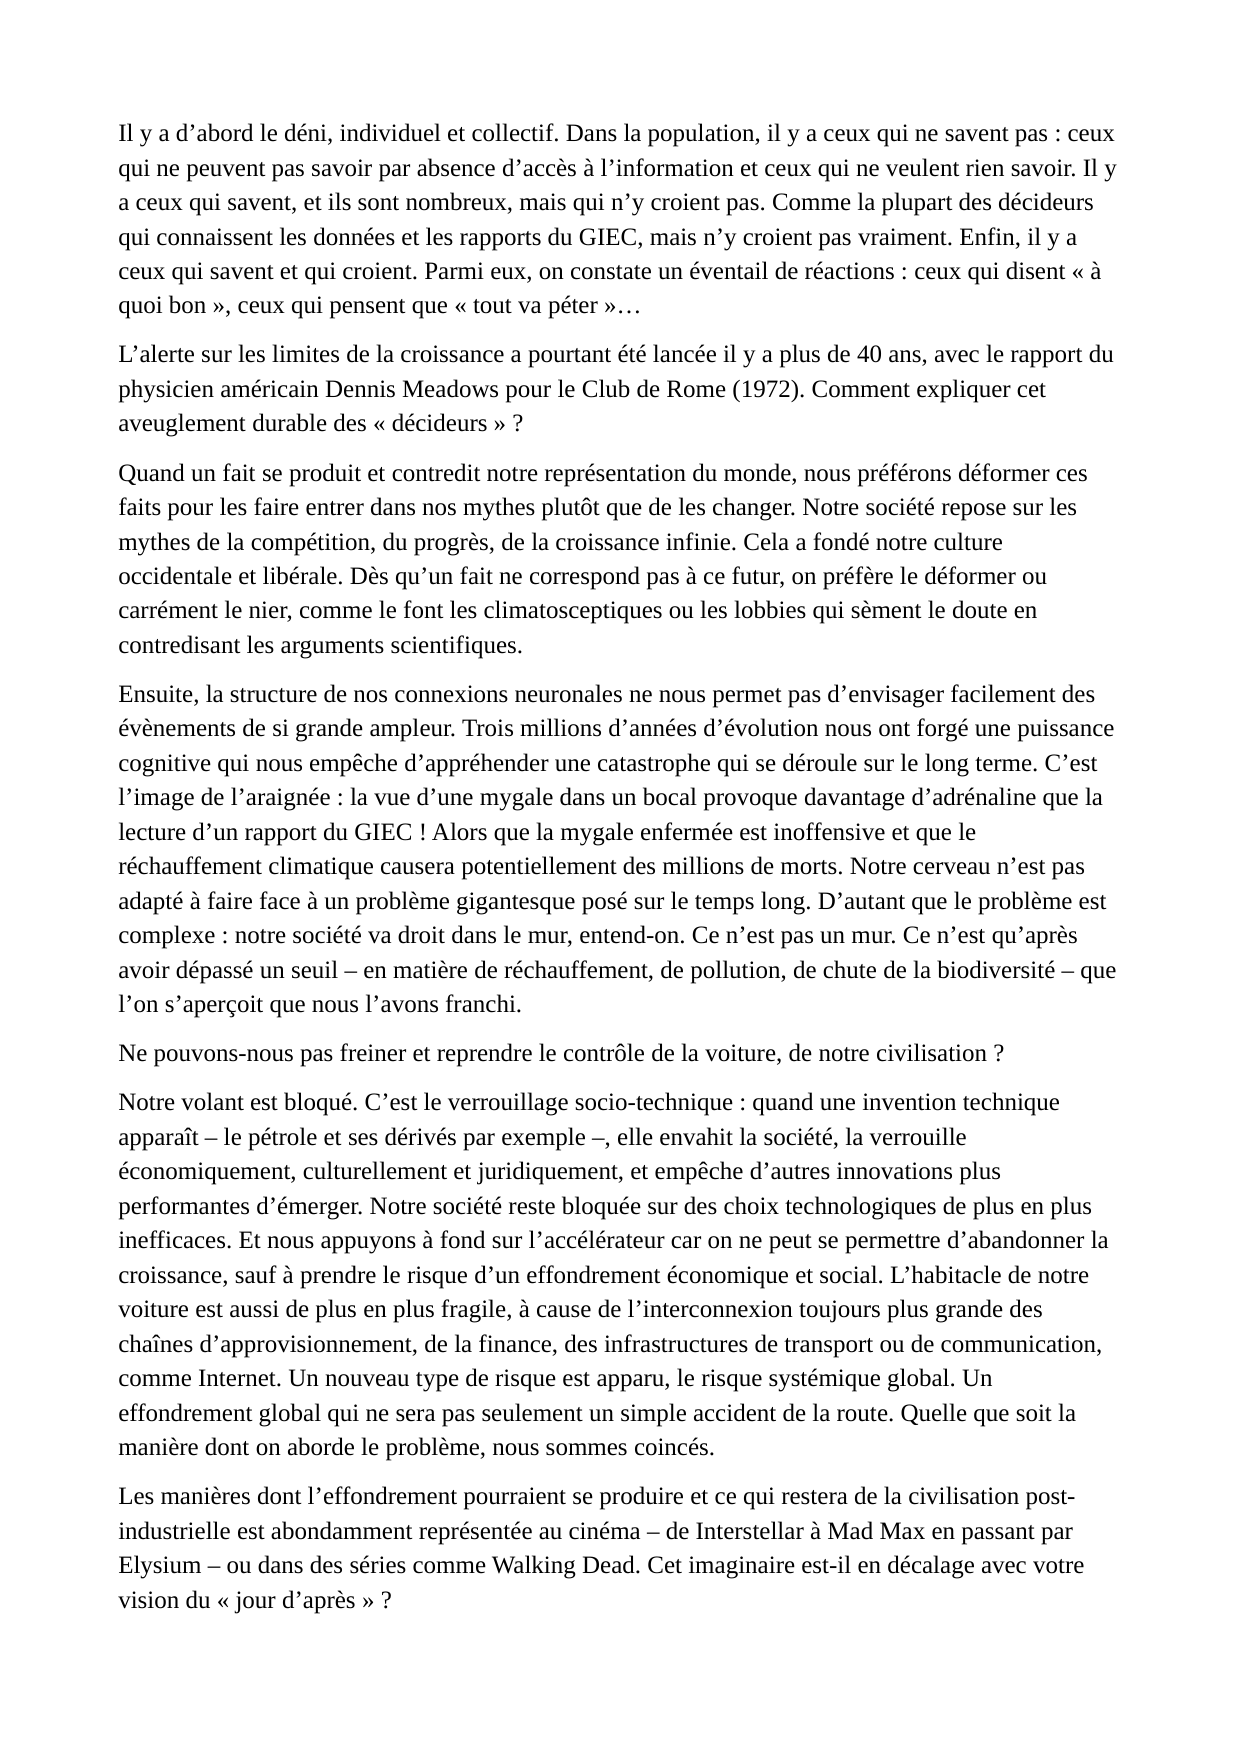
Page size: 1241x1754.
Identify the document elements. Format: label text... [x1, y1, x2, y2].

text Quand un fait se produit et contredit notre représentation du monde, nous préférons déformer ces faits pour les faire entrer dans nos mythes plutôt que de les changer. Notre société repose sur les mythes de la compétition, du progrès, de la croissance infinie. Cela a fondé notre culture occidentale et libérale. Dès qu’un fait ne correspond pas à ce futur, on préfère le déformer ou carrément le nier, comme le font les climatosceptiques ou les lobbies qui sèment le doute en contredisant les arguments scientifiques. [118, 458, 1122, 659]
text L’alerte sur les limites de la croissance a pourtant été lancée il y a plus de 40 ans, avec le rapport du physicien américain Dennis Meadows pour le Club de Rome (1972). Comment expliquer cet aveuglement durable des « décideurs » ? [118, 339, 1122, 437]
text Il y a d’abord le déni, individuel et collectif. Dans la population, il y a ceux qui ne savent pas : ceux qui ne peuvent pas savoir par absence d’accès à l’information et ceux qui ne veulent rien savoir. Il y a ceux qui savent, et ils sont nombreux, mais qui n’y croient pas. Comme la plupart des décideurs qui connaissent les données et les rapports du GIEC, mais n’y croient pas vraiment. Enfin, il y a ceux qui savent et qui croient. Parmi eux, on constate un éventail de réactions : ceux qui disent « à quoi bon », ceux qui pensent que « tout va péter »… [118, 118, 1122, 319]
text Notre volant est bloqué. C’est le verrouillage socio-technique : quand une invention technique apparaît – le pétrole et ses dérivés par exemple –, elle envahit la société, la verrouille économiquement, culturellement et juridiquement, et empêche d’autres innovations plus performantes d’émerger. Notre société reste bloquée sur des choix technologiques de plus en plus inefficaces. Et nous appuyons à fond sur l’accélérateur car on ne peut se permettre d’abandonner la croissance, sauf à prendre le risque d’un effondrement économique et social. L’habitacle de notre voiture est aussi de plus en plus fragile, à cause de l’interconnexion toujours plus grande des chaînes d’approvisionnement, de la finance, des infrastructures de transport ou de communication, comme Internet. Un nouveau type de risque est apparu, le risque systémique global. Un effondrement global qui ne sera pas seulement un simple accident de la route. Quelle que soit la manière dont on aborde le problème, nous sommes coincés. [118, 1087, 1122, 1461]
text Ensuite, la structure de nos connexions neuronales ne nous permet pas d’envisager facilement des évènements de si grande ampleur. Trois millions d’années d’évolution nous ont forgé une puissance cognitive qui nous empêche d’appréhender une catastrophe qui se déroule sur le long terme. C’est l’image de l’araignée : la vue d’une mygale dans un bocal provoque davantage d’adrénaline que la lecture d’un rapport du GIEC ! Alors que la mygale enfermée est inoffensive et que le réchauffement climatique causera potentiellement des millions de morts. Notre cerveau n’est pas adapté à faire face à un problème gigantesque posé sur le temps long. D’autant que le problème est complexe : notre société va droit dans le mur, entend-on. Ce n’est pas un mur. Ce n’est qu’après avoir dépassé un seuil – en matière de réchauffement, de pollution, de chute de la biodiversité – que l’on s’aperçoit que nous l’avons franchi. [118, 679, 1122, 1018]
text Ne pouvons-nous pas freiner et reprendre le contrôle de la voiture, de notre civilisation ? [118, 1038, 1122, 1067]
text Les manières dont l’effondrement pourraient se produire et ce qui restera de la civilisation post-industrielle est abondamment représentée au cinéma – de Interstellar à Mad Max en passant par Elysium – ou dans des séries comme Walking Dead. Cet imaginaire est-il en décalage avec votre vision du « jour d’après » ? [118, 1481, 1122, 1613]
